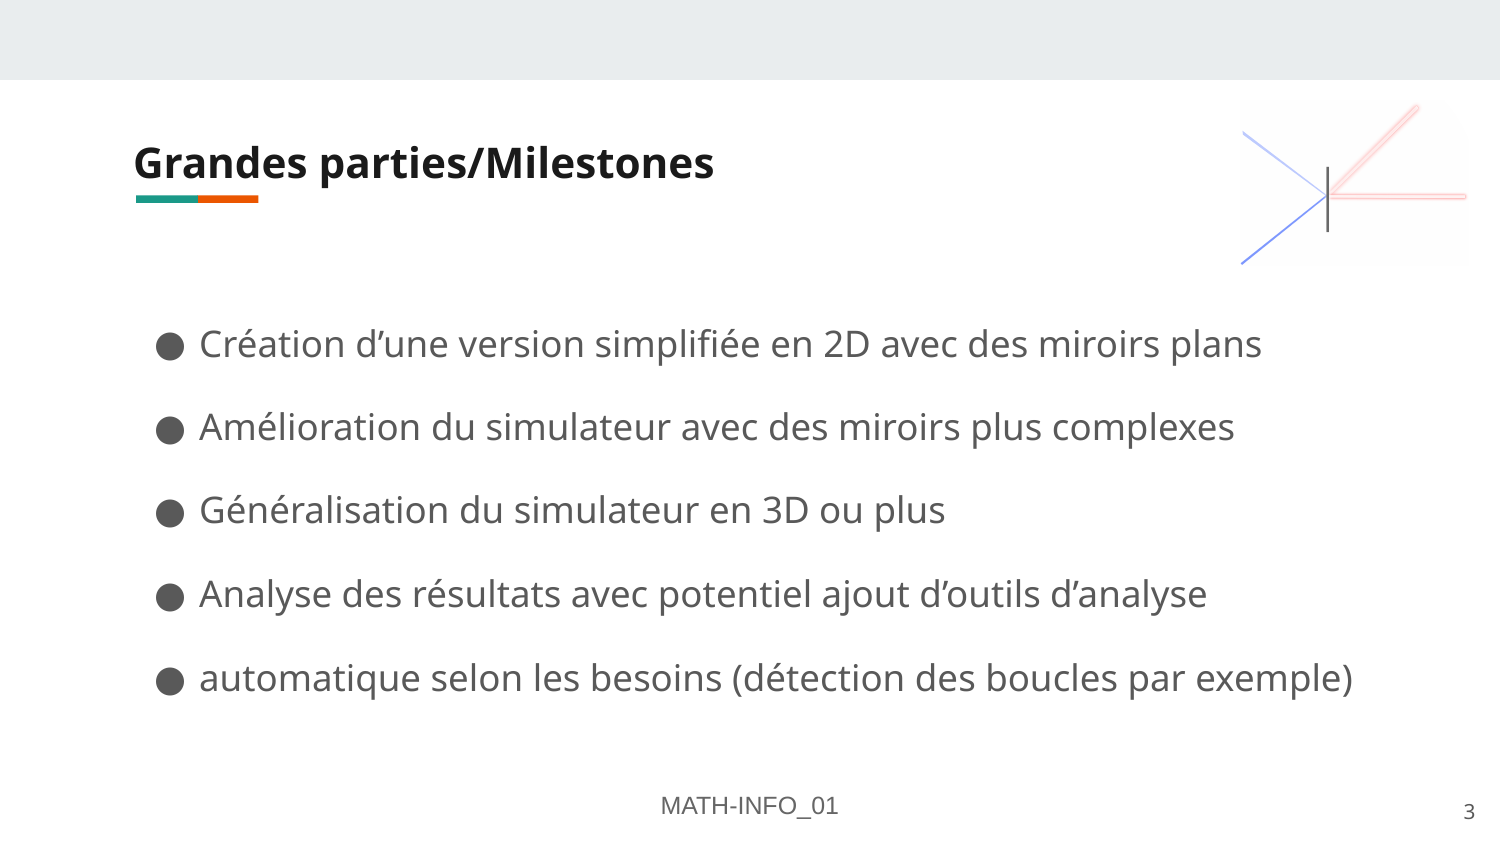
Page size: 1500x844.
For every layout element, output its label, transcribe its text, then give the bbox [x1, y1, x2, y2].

picture [1240, 100, 1469, 266]
title Grandes parties/Milestones [118, 118, 1240, 206]
list Création d’une version simplifiée en 2D avec des miroirs plans Amélioration du simulateur avec des miroirs plus complexes Généralisation du simulateur en 3D ou plus Analyse des résultats avec potentiel ajout d’outils d’analyse automatique selon les besoins (détection des boucles par exemple) [118, 295, 1380, 739]
text_box MATH-INFO_01 [645, 784, 855, 827]
